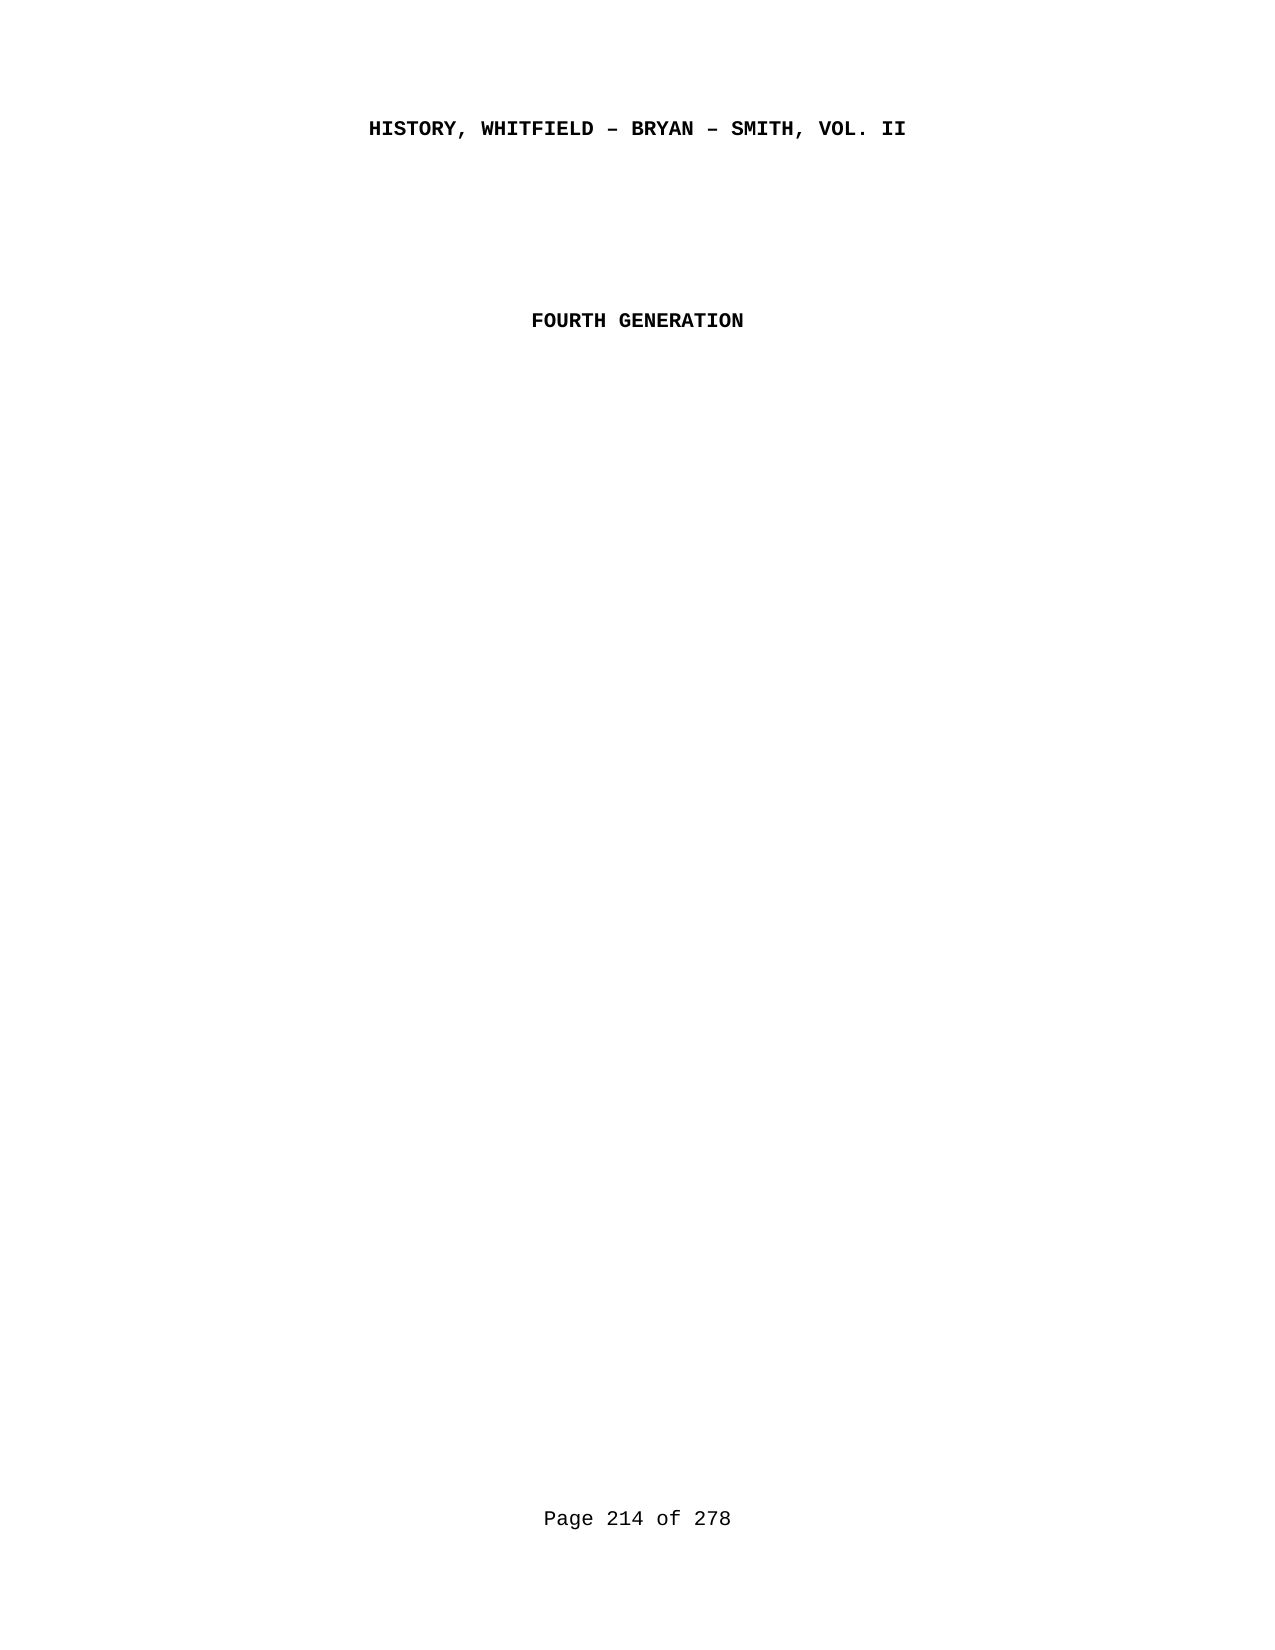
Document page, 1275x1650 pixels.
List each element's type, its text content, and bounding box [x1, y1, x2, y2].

subtitle FOURTH GENERATION [118, 310, 1157, 334]
